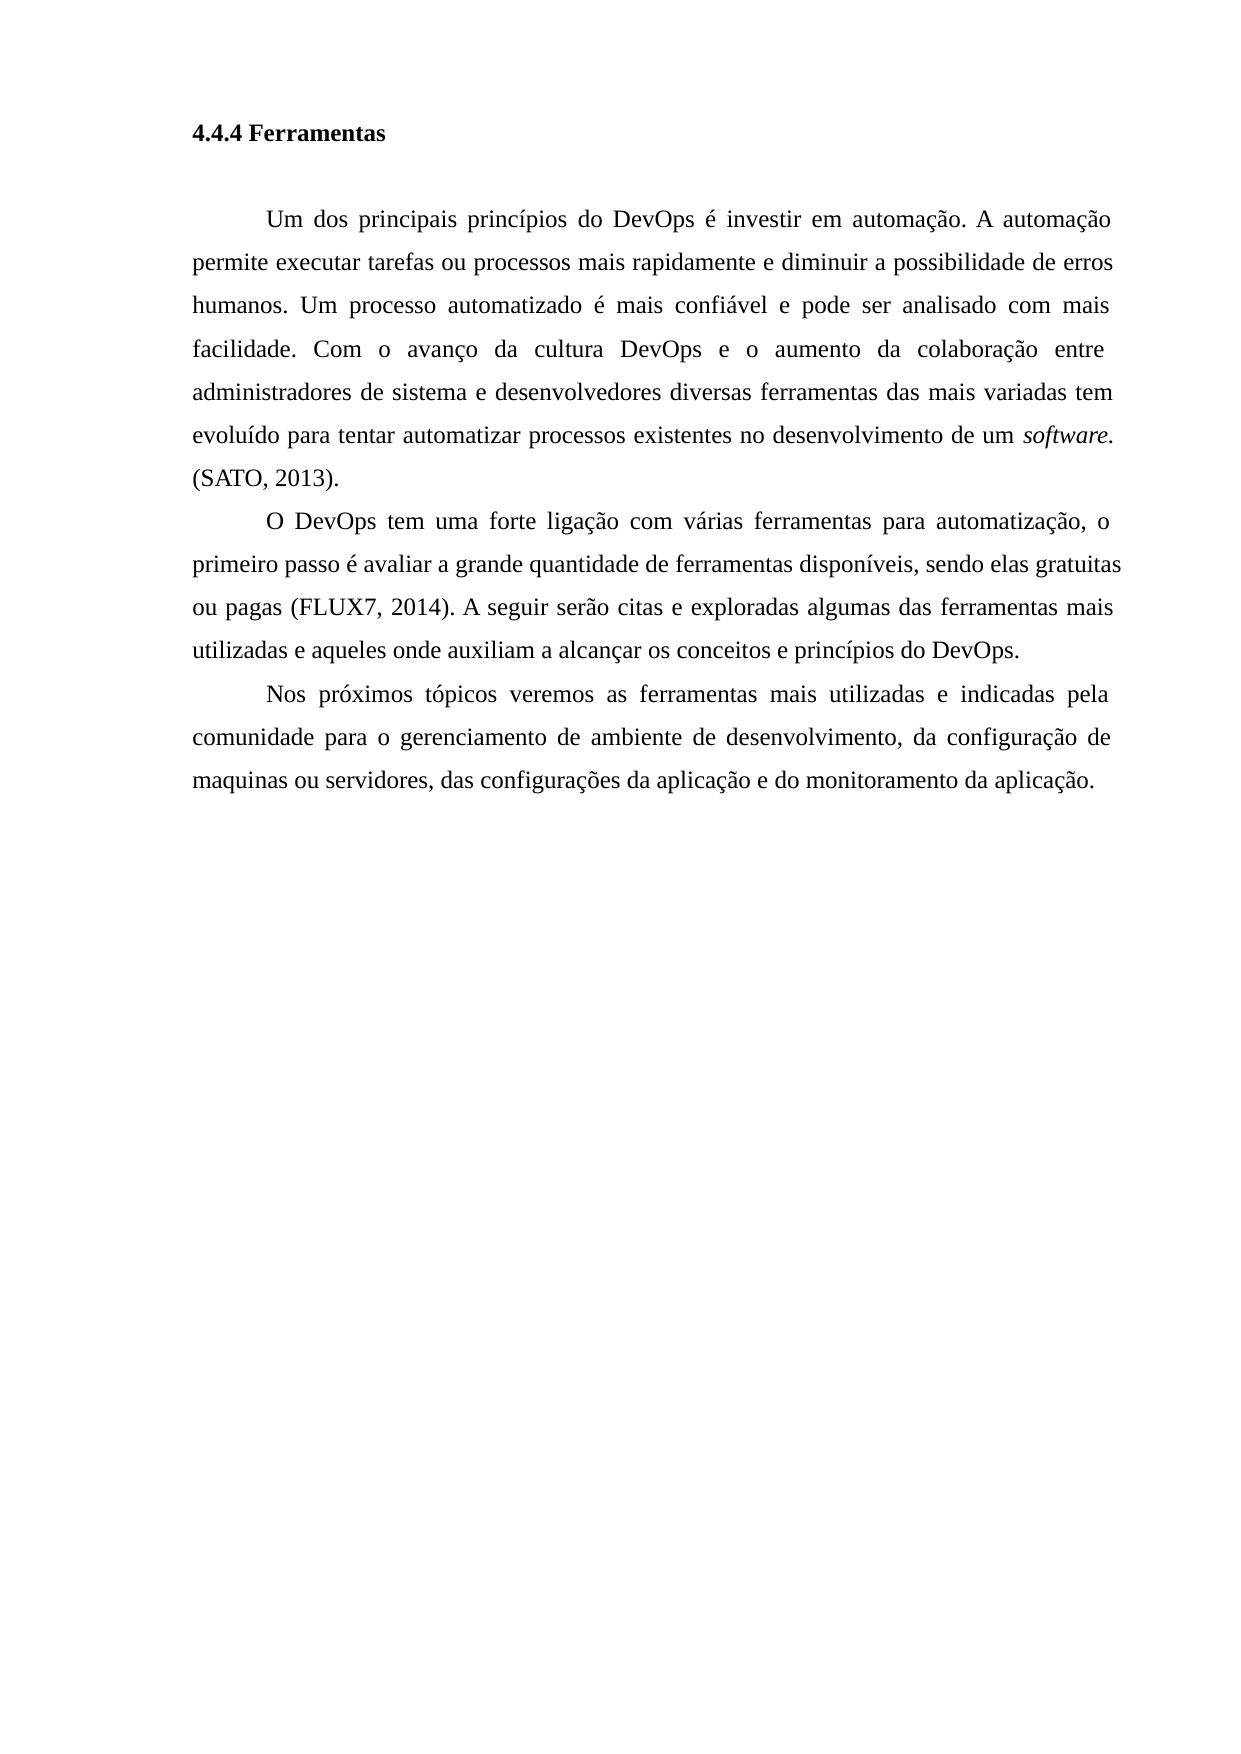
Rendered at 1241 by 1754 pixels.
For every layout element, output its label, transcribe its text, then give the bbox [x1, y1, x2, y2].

text O DevOps tem uma forte ligação com várias ferramentas para automatização, o primeiro passo é avaliar a grande quantidade de ferramentas disponíveis, sendo elas gratuitas ou pagas (FLUX7, 2014). A seguir serão citas e exploradas algumas das ferramentas mais utilizadas e aqueles onde auxiliam a alcançar os conceitos e princípios do DevOps. [118, 506, 1122, 664]
text 4.4.4 Ferramentas [44, 118, 1122, 147]
text Nos próximos tópicos veremos as ferramentas mais utilizadas e indicadas pela comunidade para o gerenciamento de ambiente de desenvolvimento, da configuração de maquinas ou servidores, das configurações da aplicação e do monitoramento da aplicação. [118, 679, 1122, 794]
text Um dos principais princípios do DevOps é investir em automação. A automação permite executar tarefas ou processos mais rapidamente e diminuir a possibilidade de erros humanos. Um processo automatizado é mais confiável e pode ser analisado com mais facilidade. Com o avanço da cultura DevOps e o aumento da colaboração entre administradores de sistema e desenvolvedores diversas ferramentas das mais variadas tem evoluído para tentar automatizar processos existentes no desenvolvimento de um software. (SATO, 2013). [118, 204, 1122, 492]
